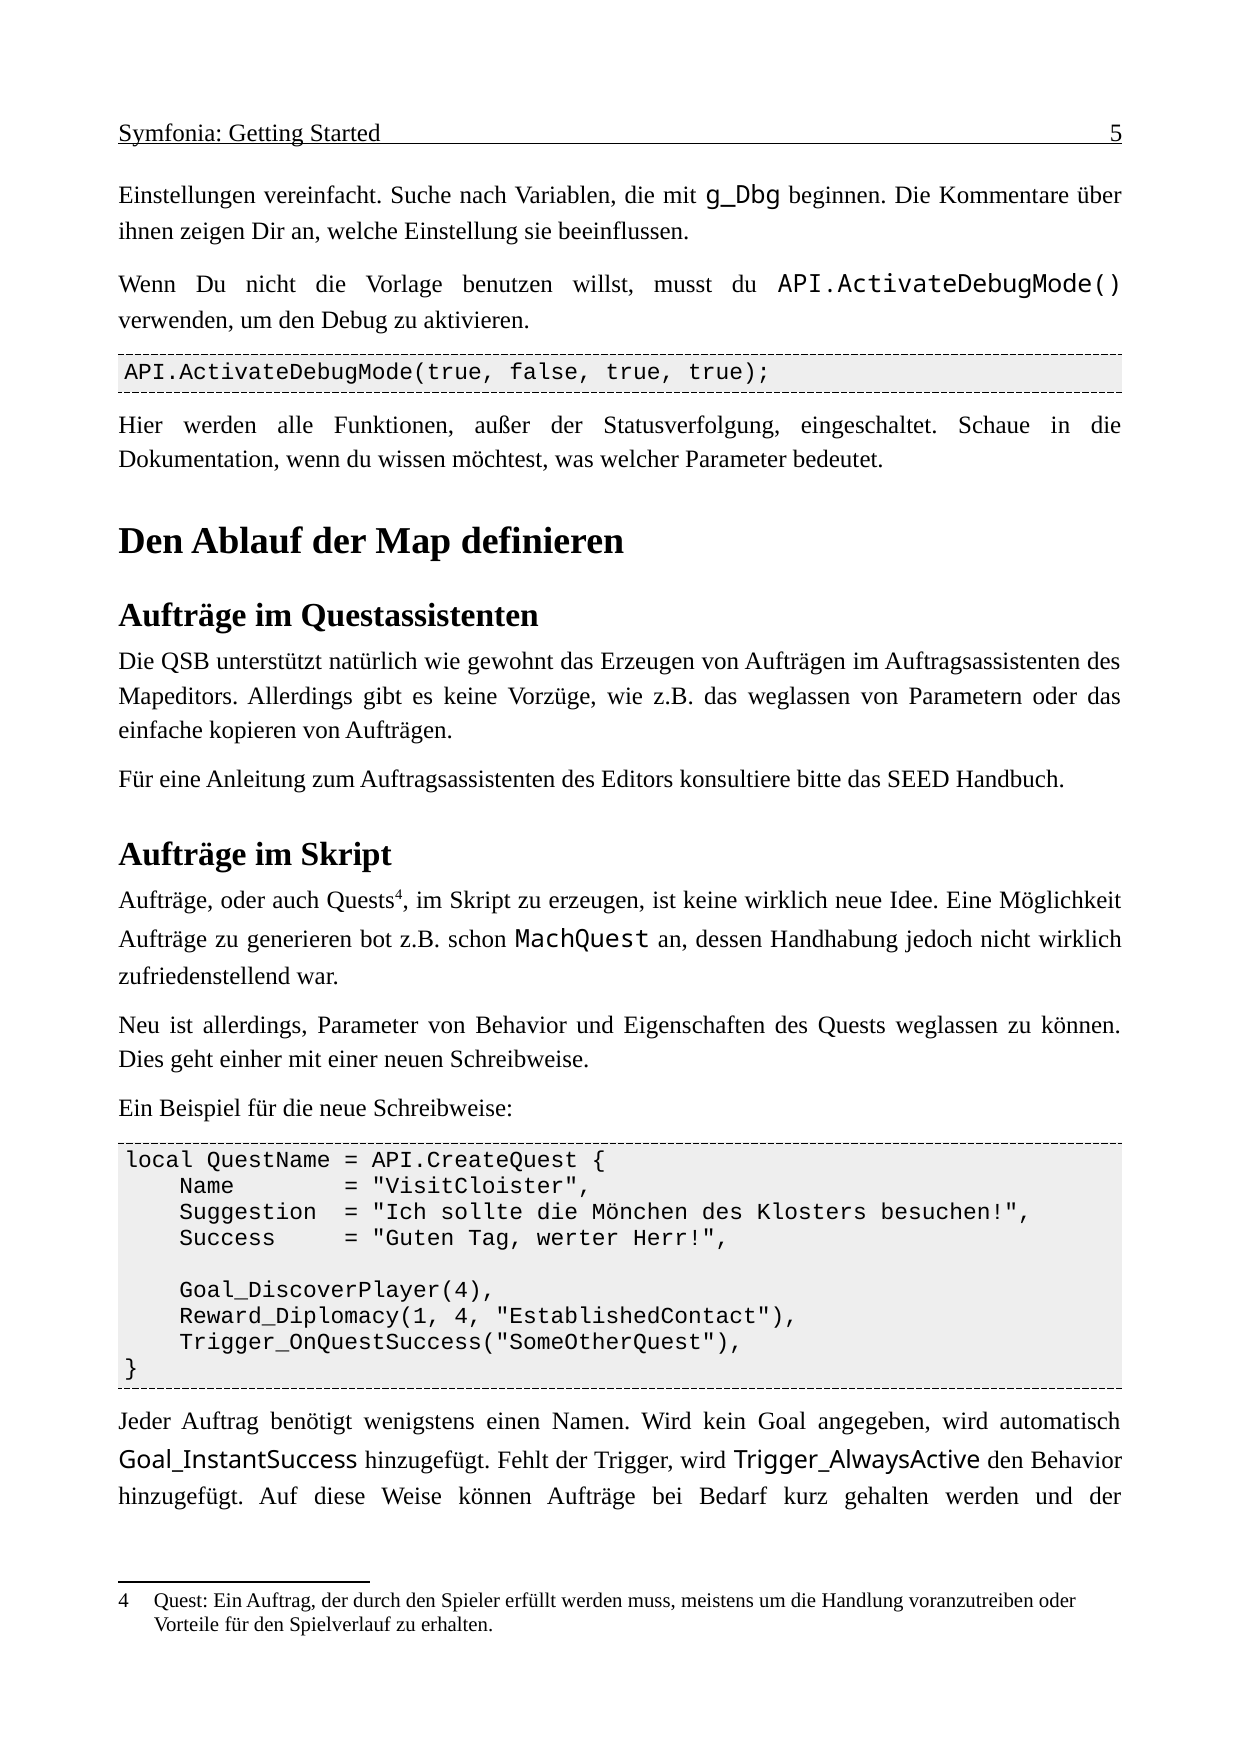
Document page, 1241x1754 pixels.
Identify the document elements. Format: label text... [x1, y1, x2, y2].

text API.ActivateDebugMode(true, false, true, true); [118, 354, 1122, 392]
text Für eine Anleitung zum Auftragsassistenten des Editors konsultiere bitte das SEED Handbuch. [118, 764, 1122, 793]
text local QuestName = API.CreateQuest { Name = "VisitCloister", Suggestion = "Ich sollte die Mönchen des Klosters besuchen!", Success = "Guten Tag, werter Herr!", Goal_DiscoverPlayer(4), Reward_Diplomacy(1, 4, "EstablishedContact"), Trigger_OnQuestSuccess("SomeOtherQuest"), } [118, 1142, 1122, 1388]
text Die QSB unterstützt natürlich wie gewohnt das Erzeugen von Aufträgen im Auftragsassistenten des Mapeditors. Allerdings gibt es keine Vorzüge, wie z.B. das weglassen von Parametern oder das einfache kopieren von Aufträgen. [118, 646, 1122, 744]
text Wenn Du nicht die Vorlage benutzen willst, musst du API.ActivateDebugMode() verwenden, um den Debug zu aktivieren. [118, 265, 1122, 334]
subtitle Den Ablauf der Map definieren [118, 518, 1122, 562]
text Quest: Ein Auftrag, der durch den Spieler erfüllt werden muss, meistens um die Handlung voranzutreiben oder Vorteile für den Spielverlauf zu erhalten. [118, 1588, 1122, 1636]
text Ein Beispiel für die neue Schreibweise: [118, 1093, 1122, 1122]
text Aufträge, oder auch Quests, im Skript zu erzeugen, ist keine wirklich neue Idee. Eine Möglichkeit Aufträge zu generieren bot z.B. schon MachQuest an, dessen Handhabung jedoch nicht wirklich zufriedenstellend war. [118, 886, 1122, 989]
subtitle Aufträge im Skript [118, 834, 1122, 873]
subtitle Aufträge im Questassistenten [118, 595, 1122, 634]
text Einstellungen vereinfacht. Suche nach Variablen, die mit g_Dbg beginnen. Die Kommentare über ihnen zeigen Dir an, welche Einstellung sie beeinflussen. [118, 176, 1122, 245]
text Hier werden alle Funktionen, außer der Statusverfolgung, eingeschaltet. Schaue in die Dokumentation, wenn du wissen möchtest, was welcher Parameter bedeutet. [118, 410, 1122, 473]
text Jeder Auftrag benötigt wenigstens einen Namen. Wird kein Goal angegeben, wird automatisch Goal_InstantSuccess hinzugefügt. Fehlt der Trigger, wird Trigger_AlwaysActive den Behavior hinzugefügt. Auf diese Weise können Aufträge bei Bedarf kurz gehalten werden und der [118, 1406, 1122, 1510]
text Neu ist allerdings, Parameter von Behavior und Eigenschaften des Quests weglassen zu können. Dies geht einher mit einer neuen Schreibweise. [118, 1010, 1122, 1073]
